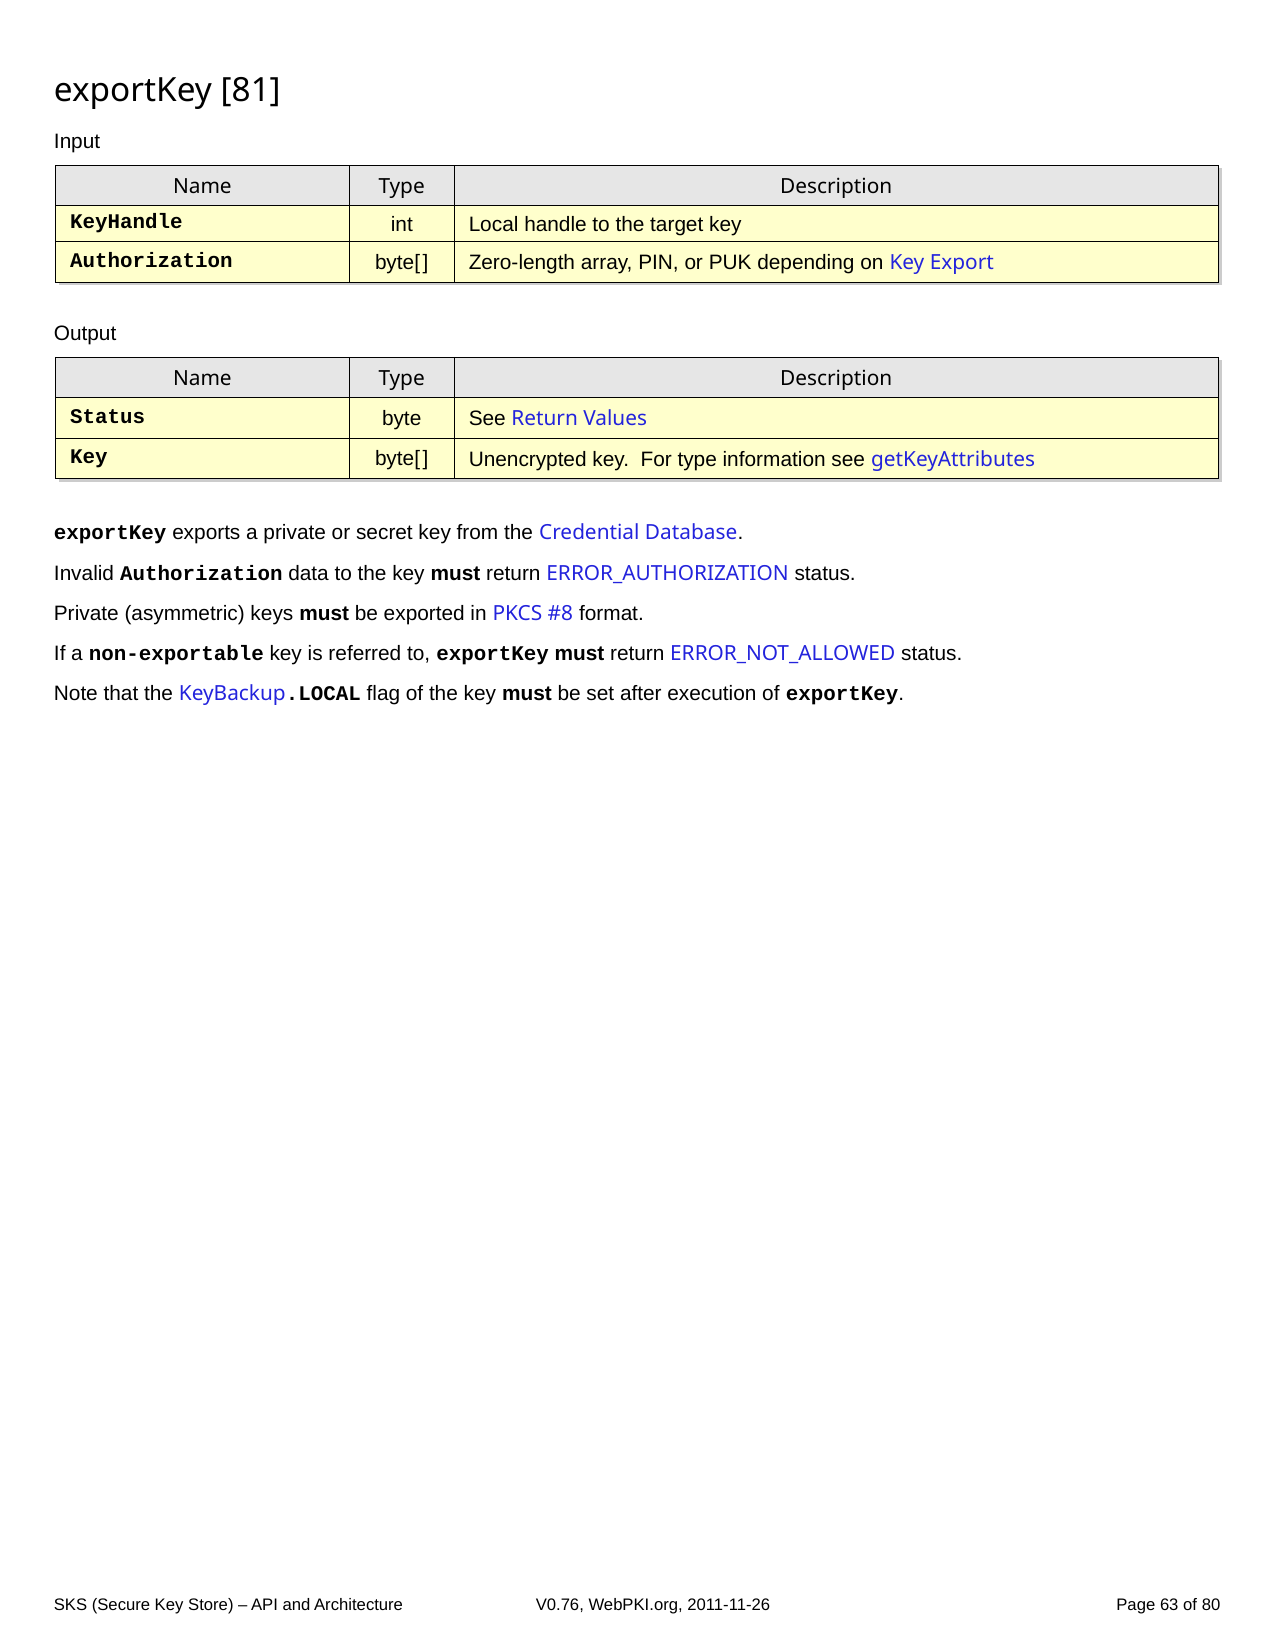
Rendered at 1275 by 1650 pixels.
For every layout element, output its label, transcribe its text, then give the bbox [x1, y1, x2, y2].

table_header Description [455, 166, 1218, 205]
text If a non-exportable key is referred to, exportKey must return ERROR_NOT_ALLOWED status. [54, 638, 1221, 667]
text Output [54, 321, 1221, 345]
table_cell KeyHandle [56, 206, 349, 241]
table_cell int [350, 206, 454, 241]
subtitle exportKey [81] [54, 66, 1221, 111]
table_cell Status [56, 398, 349, 438]
text Note that the KeyBackup.LOCAL flag of the key must be set after execution of exportKey. [54, 678, 1221, 707]
table_cell Zero-length array, PIN, or PUK depending on Key Export [455, 242, 1218, 282]
table_header Type [350, 358, 454, 397]
table_cell byte⁮[ ] [350, 242, 454, 282]
table_cell Unencrypted key. For type information see getKeyAttributes [455, 439, 1218, 478]
table_cell See Return Values [455, 398, 1218, 438]
table_cell byte⁮[ ] [350, 439, 454, 478]
table_cell Local handle to the target key [455, 206, 1218, 241]
table_cell Key [56, 439, 349, 478]
table_header Name [56, 358, 349, 397]
table_cell Authorization [56, 242, 349, 282]
table_header Type [350, 166, 454, 205]
text Input [54, 129, 1221, 153]
text Private (asymmetric) keys must be exported in PKCS #8 format. [54, 598, 1221, 626]
table_header Description [455, 358, 1218, 397]
table_header Name [56, 166, 349, 205]
text exportKey exports a private or secret key from the Credential Database. [54, 517, 1221, 546]
table_cell byte [350, 398, 454, 438]
text Invalid Authorization data to the key must return ERROR_AUTHORIZATION status. [54, 558, 1221, 586]
